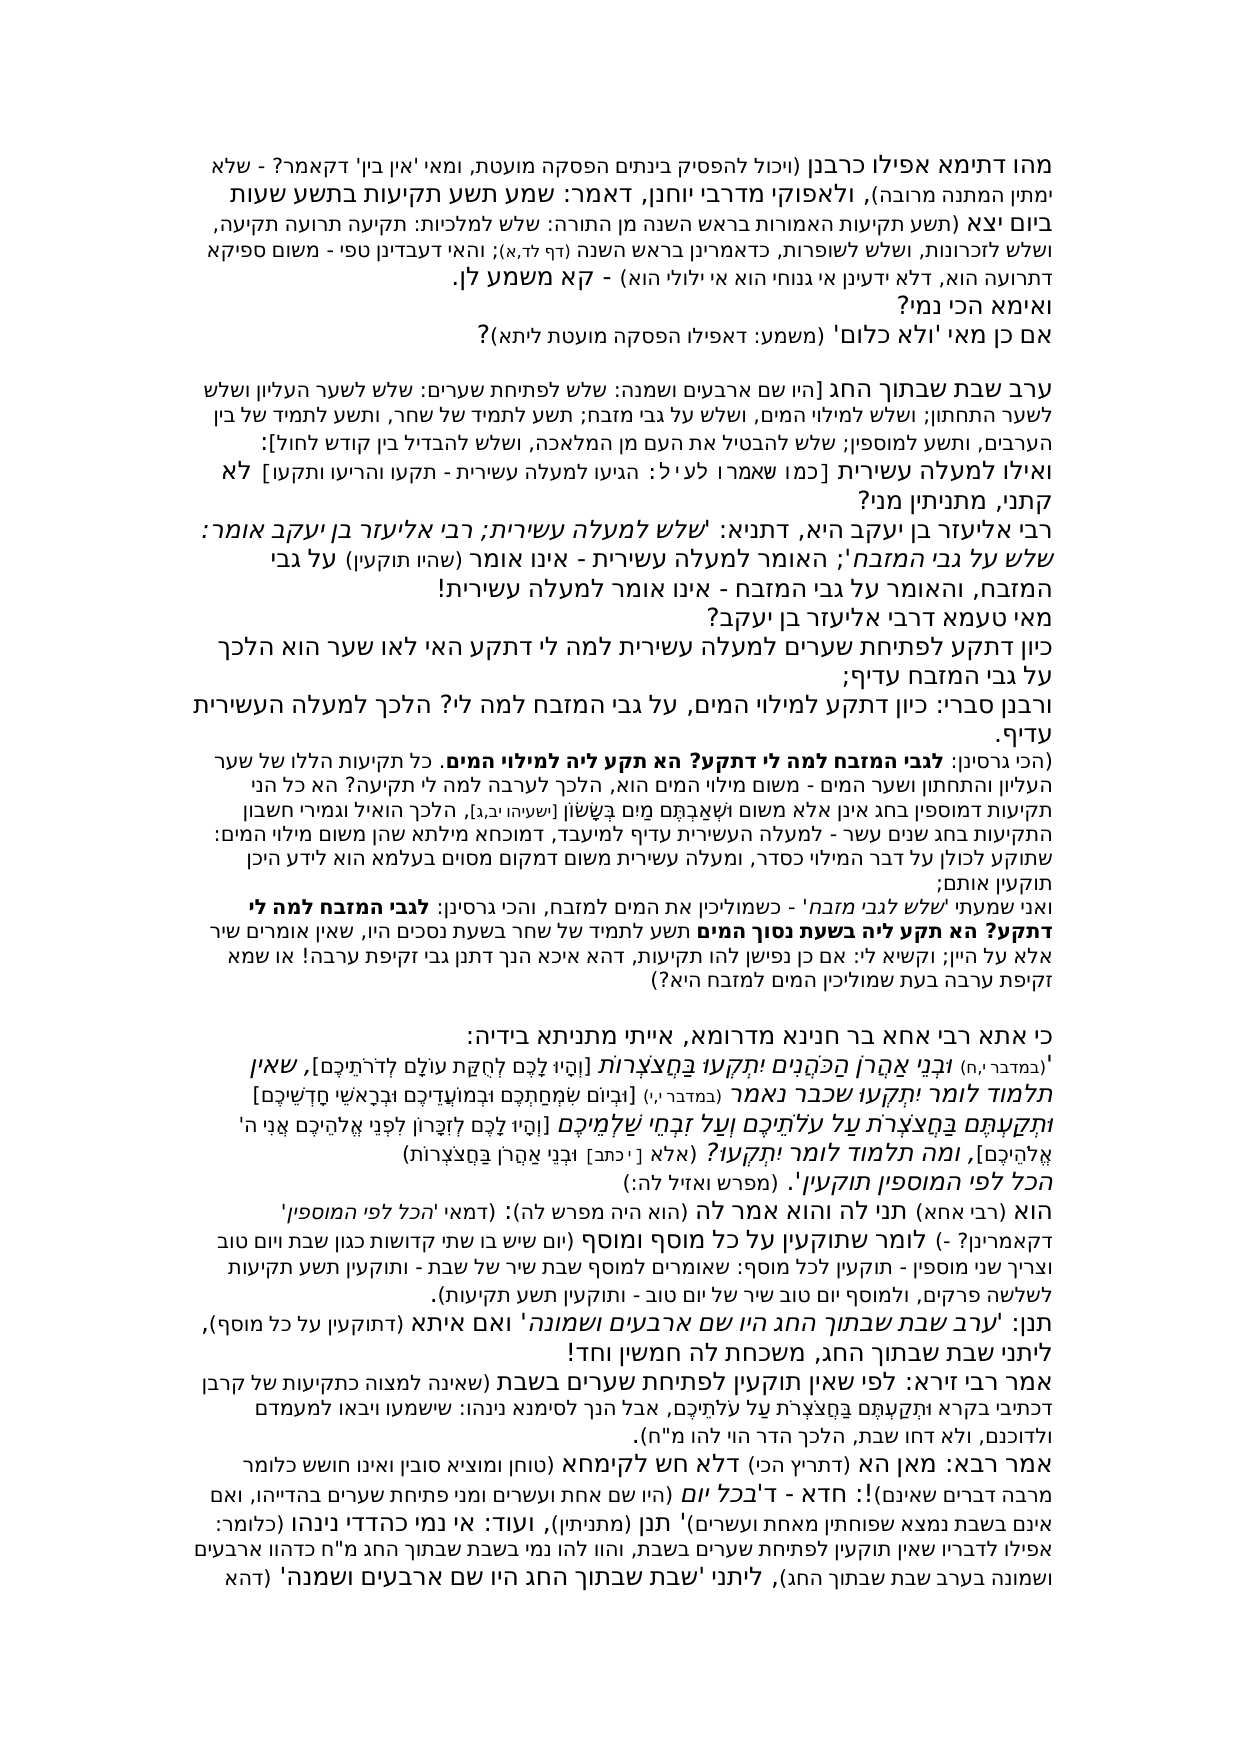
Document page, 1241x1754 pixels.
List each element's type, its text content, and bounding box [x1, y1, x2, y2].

text ואילו למעלה עשירית [כמו שאמרו לעיל: הגיעו למעלה עשירית - תקעו והריעו ותקעו] לא קתני, מתניתין מני? [187, 456, 1053, 515]
text אמר רבא: מאן הא (דתריץ הכי) דלא חש לקימחא (טוחן ומוציא סובין ואינו חושש כלומר מרבה דברים שאינם)!: חדא - ד'בכל יום (היו שם אחת ועשרים ומני פתיחת שערים בהדייהו, ואם אינם בשבת נמצא שפוחתין מאחת ועשרים)' תנן (מתניתין), ועוד: אי נמי כהדדי נינהו (כלומר: אפילו לדבריו שאין תוקעין לפתיחת שערים בשבת, והוו להו נמי בשבת שבתוך החג מ"ח כדהוו ארבעים ושמונה בערב שבת שבתוך החג), ליתני 'שבת שבתוך החג היו שם ארבעים ושמנה' (דהא [187, 1449, 1053, 1591]
text ואני שמעתי 'שלש לגבי מזבח' - כשמוליכין את המים למזבח, והכי גרסינן: לגבי המזבח למה לי דתקע? הא תקע ליה בשעת נסוך המים תשע לתמיד של שחר בשעת נסכים היו, שאין אומרים שיר אלא על היין; וקשיא לי: אם כן נפישן להו תקיעות, דהא איכא הנך דתנן גבי זקיפת ערבה! או שמא זקיפת ערבה בעת שמוליכין המים למזבח היא?) [187, 895, 1053, 992]
text כיון דתקע לפתיחת שערים למעלה עשירית למה לי דתקע האי לאו שער הוא הלכך על גבי המזבח עדיף; [187, 632, 1053, 691]
text מהו דתימא אפילו כרבנן (ויכול להפסיק בינתים הפסקה מועטת, ומאי 'אין בין' דקאמר? - שלא ימתין המתנה מרובה), ולאפוקי מדרבי יוחנן, דאמר: שמע תשע תקיעות בתשע שעות ביום יצא (תשע תקיעות האמורות בראש השנה מן התורה: שלש למלכיות: תקיעה תרועה תקיעה, ושלש לזכרונות, ושלש לשופרות, כדאמרינן בראש השנה (דף לד,א); והאי דעבדינן טפי - משום ספיקא דתרועה הוא, דלא ידעינן אי גנוחי הוא אי ילולי הוא) - קא משמע לן. [187, 150, 1053, 291]
text רבי אליעזר בן יעקב היא, דתניא: 'שלש למעלה עשירית; רבי אליעזר בן יעקב אומר: שלש על גבי המזבח'; האומר למעלה עשירית - אינו אומר (שהיו תוקעין) על גבי המזבח, והאומר על גבי המזבח - אינו אומר למעלה עשירית! [187, 515, 1053, 603]
text תנן: 'ערב שבת שבתוך החג היו שם ארבעים ושמונה' ואם איתא (דתוקעין על כל מוסף), ליתני שבת שבתוך החג, משכחת לה חמשין וחד! [187, 1308, 1053, 1367]
text ואימא הכי נמי? [187, 291, 1053, 321]
text אמר רבי זירא: לפי שאין תוקעין לפתיחת שערים בשבת (שאינה למצוה כתקיעות של קרבן דכתיבי בקרא וּתְקַעְתֶּם בַּחֲצֹצְרֹת עַל עֹלֹתֵיכֶם, אבל הנך לסימנא נינהו: שישמעו ויבאו למעמדם ולדוכנם, ולא דחו שבת, הלכך הדר הוי להו מ"ח). [187, 1367, 1053, 1449]
text (הכי גרסינן: לגבי המזבח למה לי דתקע? הא תקע ליה למילוי המים. כל תקיעות הללו של שער העליון והתחתון ושער המים - משום מילוי המים הוא, הלכך לערבה למה לי תקיעה? הא כל הני תקיעות דמוספין בחג אינן אלא משום וּשְׁאַבְתֶּם מַיִם בְּשָׂשׂוֹן [ישעיהו יב,ג], הלכך הואיל וגמירי חשבון התקיעות בחג שנים עשר - למעלה העשירית עדיף למיעבד, דמוכחא מילתא שהן משום מילוי המים: שתוקע לכולן על דבר המילוי כסדר, ומעלה עשירית משום דמקום מסוים בעלמא הוא לידע היכן תוקעין אותם; [187, 749, 1053, 895]
text כי אתא רבי אחא בר חנינא מדרומא, אייתי מתניתא בידיה: [187, 1021, 1053, 1050]
text מאי טעמא דרבי אליעזר בן יעקב? [187, 603, 1053, 632]
text הכל לפי המוספין תוקעין'. (מפרש ואזיל לה:) [187, 1167, 1053, 1196]
text ערב שבת שבתוך החג [היו שם ארבעים ושמנה: שלש לפתיחת שערים: שלש לשער העליון ושלש לשער התחתון; ושלש למילוי המים, ושלש על גבי מזבח; תשע לתמיד של שחר, ותשע לתמיד של בין הערבים, ותשע למוספין; שלש להבטיל את העם מן המלאכה, ושלש להבדיל בין קודש לחול]: [187, 374, 1053, 456]
text הוא (רבי אחא) תני לה והוא אמר לה (הוא היה מפרש לה): (דמאי 'הכל לפי המוספין' דקאמרינן? -) לומר שתוקעין על כל מוסף ומוסף (יום שיש בו שתי קדושות כגון שבת ויום טוב וצריך שני מוספין - תוקעין לכל מוסף: שאומרים למוסף שבת שיר של שבת - ותוקעין תשע תקיעות לשלשה פרקים, ולמוסף יום טוב שיר של יום טוב - ותוקעין תשע תקיעות). [187, 1196, 1053, 1308]
text '(במדבר י,ח) וּבְנֵי אַהֲרֹן הַכֹּהֲנִים יִתְקְעוּ בַּחֲצֹצְרוֹת [וְהָיוּ לָכֶם לְחֻקַּת עוֹלָם לְדֹרֹתֵיכֶם], שאין תלמוד לומר יִתְקְעוּ שכבר נאמר (במדבר י,י) [וּבְיוֹם שִׂמְחַתְכֶם וּבְמוֹעֲדֵיכֶם וּבְרָאשֵׁי חָדְשֵׁיכֶם] וּתְקַעְתֶּם בַּחֲצֹצְרֹת עַל עֹלֹתֵיכֶם וְעַל זִבְחֵי שַׁלְמֵיכֶם [וְהָיוּ לָכֶם לְזִכָּרוֹן לִפְנֵי אֱלֹהֵיכֶם אֲנִי ה' אֱלֹהֵיכֶם], ומה תלמוד לומר יִתְקְעוּ? (אלא [יכתב] וּבְנֵי אַהֲרֹן בַּחֲצֹצְרוֹת) [187, 1050, 1053, 1167]
text אם כן מאי 'ולא כלום' (משמע: דאפילו הפסקה מועטת ליתא)? [187, 321, 1053, 350]
text ורבנן סברי: כיון דתקע למילוי המים, על גבי המזבח למה לי? הלכך למעלה העשירית עדיף. [187, 691, 1053, 749]
